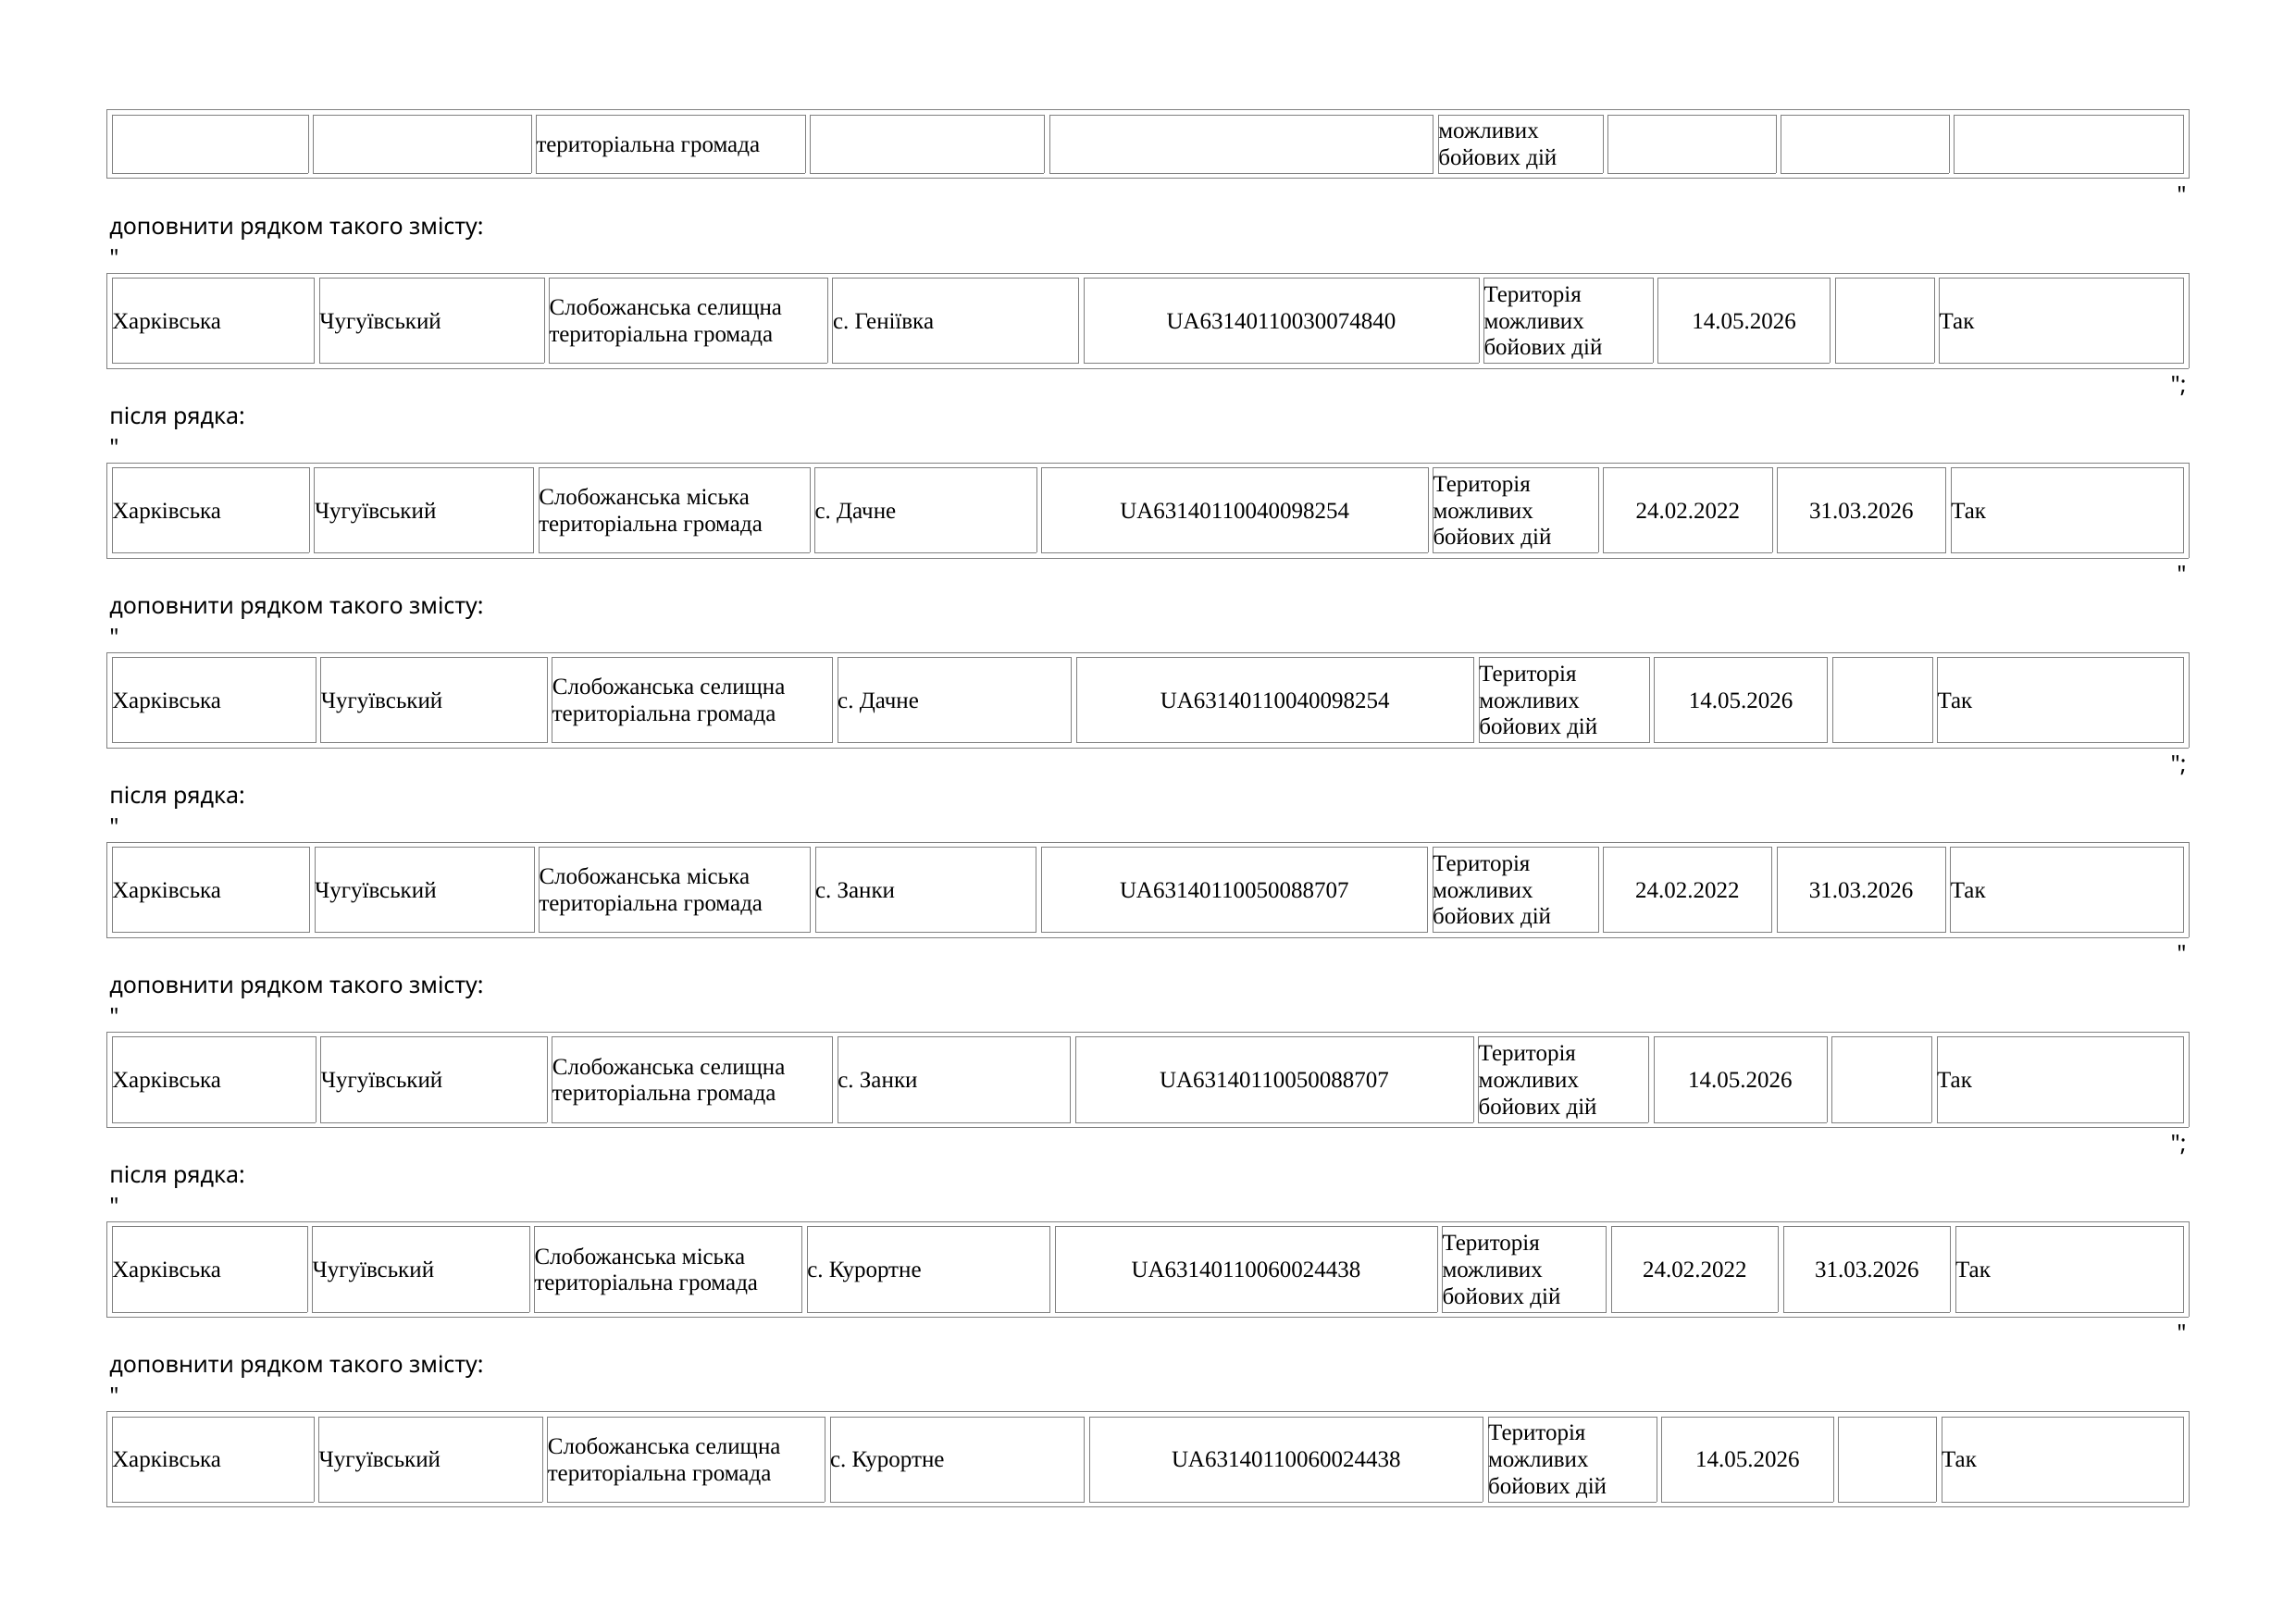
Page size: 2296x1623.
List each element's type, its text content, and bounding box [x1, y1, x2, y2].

table_header [1047, 110, 1435, 173]
table_header [1832, 274, 1936, 363]
table_header [1830, 1033, 1934, 1121]
table_header с. Занки [835, 1033, 1073, 1121]
text " [109, 621, 2186, 652]
table_header [1836, 279, 1934, 363]
table_header Так [1939, 1412, 2186, 1502]
table_header [1952, 110, 2186, 173]
table_header 14.05.2026 [1656, 274, 1832, 363]
table_header Так [1953, 1222, 2186, 1311]
table_header Територія можливих бойових дій [1485, 1412, 1659, 1502]
table_header 31.03.2026 [1774, 843, 1948, 932]
table_header UA63140110060024438 [1086, 1412, 1485, 1502]
table_header Так [1934, 653, 2186, 742]
table_header Так [1948, 464, 2186, 552]
text доповнити рядком такого змісту: [109, 589, 2186, 621]
table_header [109, 110, 311, 173]
table_header с. Курортне [827, 1412, 1086, 1502]
table_header Так [1948, 843, 2186, 932]
text " [109, 938, 2186, 969]
table_header Харківська [109, 1222, 309, 1311]
table_header с. Занки [813, 843, 1038, 932]
table_header 14.05.2026 [1651, 1033, 1830, 1121]
text " [109, 1000, 2186, 1032]
table_header UA63140110040098254 [1074, 653, 1476, 742]
text " [109, 241, 2186, 272]
text після рядка: [109, 1158, 2186, 1190]
table_header UA63140110040098254 [1039, 464, 1430, 552]
table_header Чугуївський [312, 843, 536, 932]
table_header Територія можливих бойових дій [1430, 464, 1601, 552]
table_header 14.05.2026 [1652, 653, 1830, 742]
table_header Харківська [109, 653, 318, 742]
table_header с. Курортне [804, 1222, 1052, 1311]
table_header с. Геніївка [830, 274, 1081, 363]
table_header UA63140110060024438 [1052, 1222, 1439, 1311]
table_header [1830, 653, 1934, 742]
text " [109, 1190, 2186, 1221]
text доповнити рядком такого змісту: [109, 209, 2186, 241]
table_header територіальна громада [533, 110, 808, 173]
table_header Харківська [109, 464, 312, 552]
table_header Харківська [109, 1412, 316, 1502]
table_header Слобожанська міська територіальна громада [536, 843, 813, 932]
text "; [109, 1128, 2186, 1158]
table_header Харківська [109, 1033, 318, 1121]
text " [109, 179, 2186, 209]
text "; [109, 369, 2186, 399]
table_header Слобожанська селищна територіальна громада [545, 1412, 827, 1502]
text " [109, 811, 2186, 842]
table_header Територія можливих бойових дій [1430, 843, 1600, 932]
table_header [808, 110, 1047, 173]
table_header с. Дачне [835, 653, 1074, 742]
table_header с. Дачне [813, 464, 1039, 552]
text після рядка: [109, 779, 2186, 811]
table_header [1833, 658, 1932, 742]
table_header 14.05.2026 [1659, 1412, 1835, 1502]
text доповнити рядком такого змісту: [109, 1348, 2186, 1380]
table_header Територія можливих бойових дій [1439, 1222, 1608, 1311]
table_header [1606, 110, 1779, 173]
text " [109, 1318, 2186, 1348]
text " [109, 431, 2186, 462]
table_header 24.02.2022 [1600, 843, 1774, 932]
table_header Так [1934, 1033, 2186, 1121]
table_header 31.03.2026 [1781, 1222, 1953, 1311]
table_header UA63140110050088707 [1073, 1033, 1475, 1121]
table_header 31.03.2026 [1775, 464, 1948, 552]
table_header Слобожанська міська територіальна громада [531, 1222, 804, 1311]
table_header Харківська [109, 843, 312, 932]
table_header можливих бойових дій [1435, 110, 1606, 173]
table_header 24.02.2022 [1608, 1222, 1781, 1311]
text " [109, 1380, 2186, 1411]
table_header Слобожанська селищна територіальна громада [550, 1033, 835, 1121]
table_header [1832, 1037, 1931, 1121]
text після рядка: [109, 399, 2186, 431]
text доповнити рядком такого змісту: [109, 969, 2186, 1000]
table_header UA63140110050088707 [1038, 843, 1430, 932]
table_header Слобожанська селищна територіальна громада [546, 274, 830, 363]
table_header Чугуївський [310, 1222, 531, 1311]
table_header Слобожанська селищна територіальна громада [550, 653, 835, 742]
table_header [311, 110, 533, 173]
table_header Чугуївський [316, 274, 546, 363]
text "; [109, 749, 2186, 779]
table_header 24.02.2022 [1601, 464, 1774, 552]
table_header [1839, 1418, 1936, 1502]
table_header Харківська [109, 274, 316, 363]
table_header Чугуївський [318, 653, 550, 742]
table_header Чугуївський [312, 464, 536, 552]
table_header Територія можливих бойових дій [1476, 653, 1651, 742]
table_header Територія можливих бойових дій [1476, 1033, 1651, 1121]
table_header Чугуївський [316, 1412, 545, 1502]
table_header Територія можливих бойових дій [1481, 274, 1655, 363]
table_header Чугуївський [318, 1033, 550, 1121]
table_header [1836, 1412, 1939, 1502]
table_header [1779, 110, 1951, 173]
table_header UA63140110030074840 [1081, 274, 1481, 363]
text " [109, 559, 2186, 589]
table_header Так [1937, 274, 2186, 363]
table_header Слобожанська міська територіальна громада [536, 464, 812, 552]
